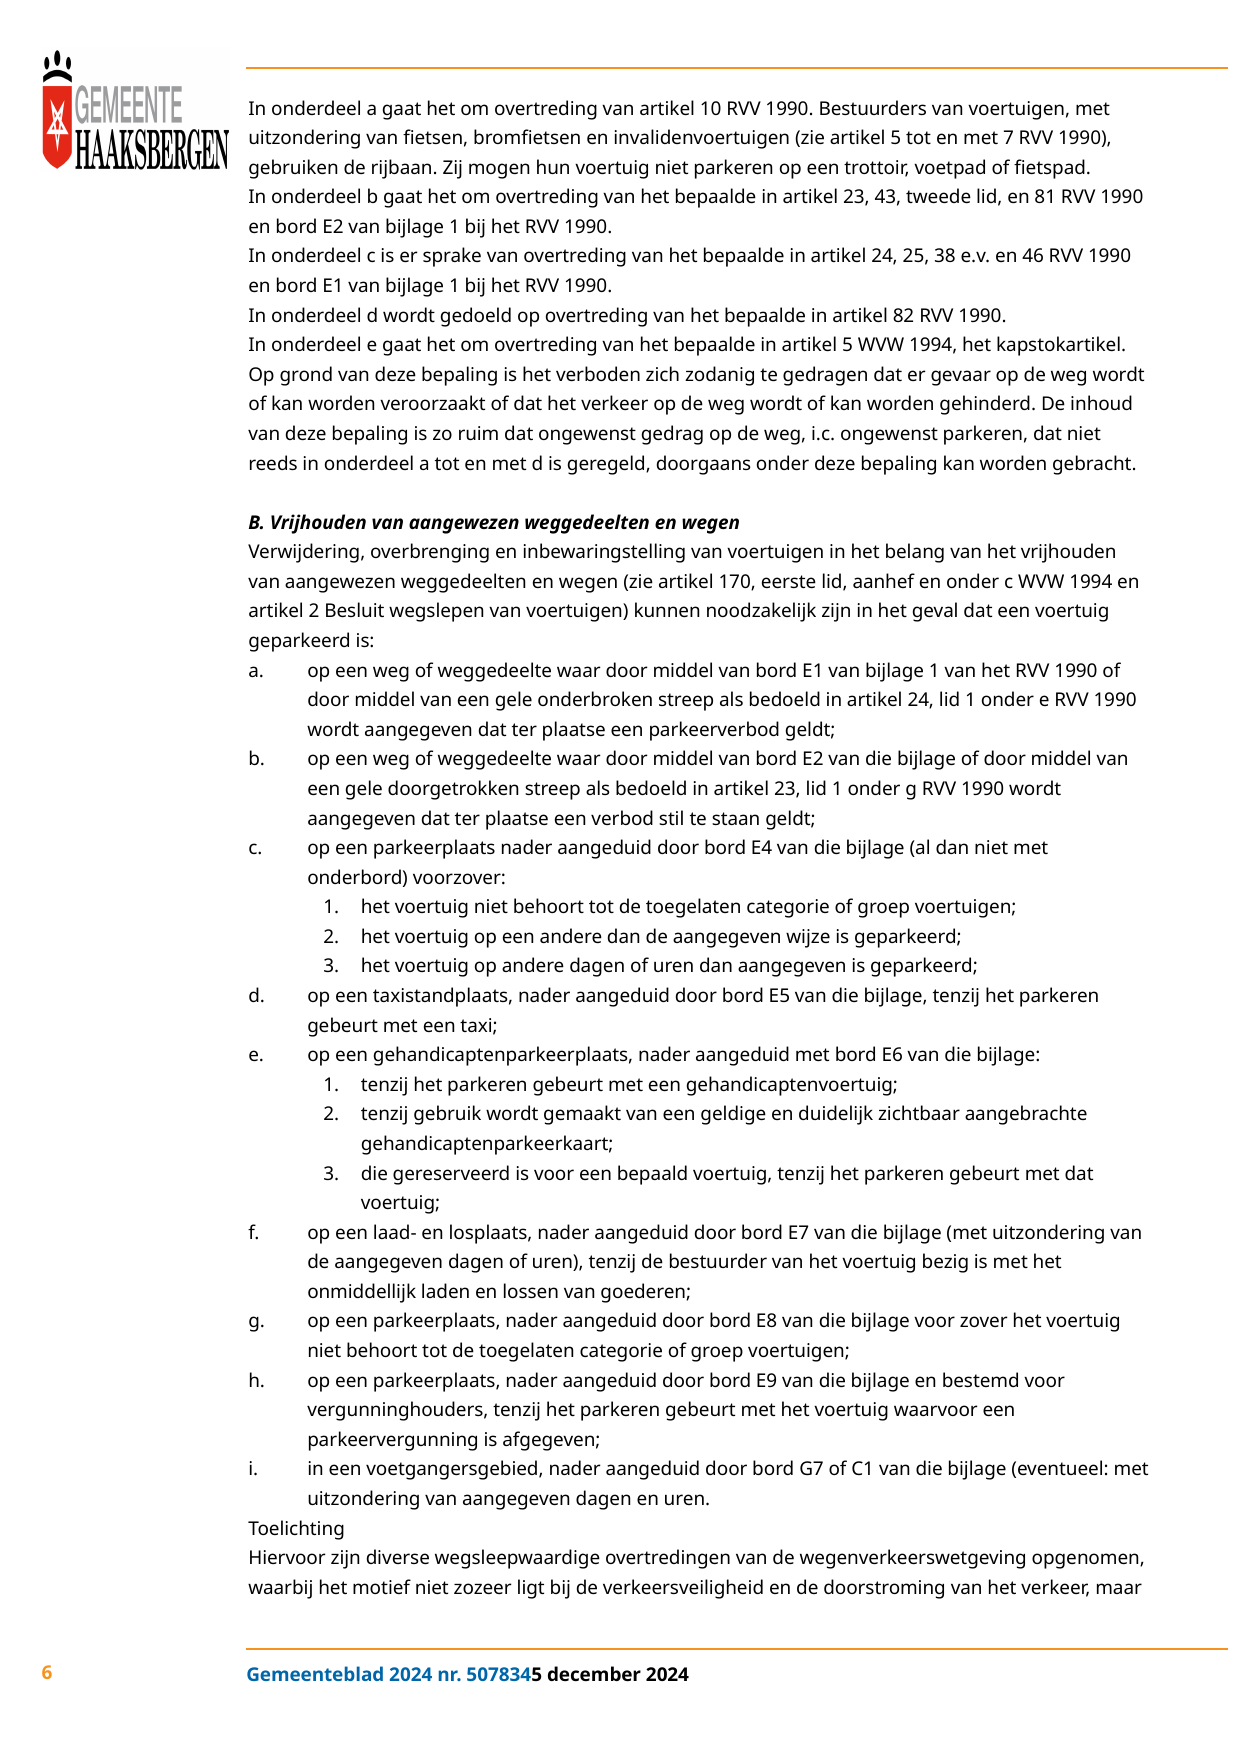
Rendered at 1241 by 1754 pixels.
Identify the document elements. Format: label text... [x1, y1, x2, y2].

list op een parkeerplaats, nader aangeduid door bord E9 van die bijlage en bestemd voor vergunninghouders, tenzij het parkeren gebeurt met het voertuig waarvoor een parkeervergunning is afgegeven; [248, 1367, 1152, 1452]
list tenzij gebruik wordt gemaakt van een geldige en duidelijk zichtbaar aangebrachte gehandicaptenparkeerkaart; [323, 1101, 1152, 1156]
text B. Vrijhouden van aangewezen weggedeelten en wegen [248, 509, 1152, 535]
picture [41, 47, 231, 172]
list op een weg of weggedeelte waar door middel van bord E2 van die bijlage of door middel van een gele doorgetrokken streep als bedoeld in artikel 23, lid 1 onder g RVV 1990 wordt aangegeven dat ter plaatse een verbod stil te staan geldt; [248, 746, 1152, 831]
list het voertuig niet behoort tot de toegelaten categorie of groep voertuigen; [323, 893, 1152, 919]
text In onderdeel a gaat het om overtreding van artikel 10 RVV 1990. Bestuurders van voertuigen, met uitzondering van fietsen, bromfietsen en invalidenvoertuigen (zie artikel 5 tot en met 7 RVV 1990), gebruiken de rijbaan. Zij mogen hun voertuig niet parkeren op een trottoir, voetpad of fietspad. [248, 95, 1152, 180]
text Toelichting [248, 1515, 1152, 1541]
list op een taxistandplaats, nader aangeduid door bord E5 van die bijlage, tenzij het parkeren gebeurt met een taxi; [248, 982, 1152, 1038]
text In onderdeel b gaat het om overtreding van het bepaalde in artikel 23, 43, tweede lid, en 81 RVV 1990 en bord E2 van bijlage 1 bij het RVV 1990. [248, 183, 1152, 239]
text In onderdeel e gaat het om overtreding van het bepaalde in artikel 5 WVW 1994, het kapstokartikel. Op grond van deze bepaling is het verboden zich zodanig te gedragen dat er gevaar op de weg wordt of kan worden veroorzaakt of dat het verkeer op de weg wordt of kan worden gehinderd. De inhoud van deze bepaling is zo ruim dat ongewenst gedrag op de weg, i.c. ongewenst parkeren, dat niet reeds in onderdeel a tot en met d is geregeld, doorgaans onder deze bepaling kan worden gebracht. [248, 331, 1152, 476]
text Verwijdering, overbrenging en inbewaringstelling van voertuigen in het belang van het vrijhouden van aangewezen weggedeelten en wegen (zie artikel 170, eerste lid, aanhef en onder c WVW 1994 en artikel 2 Besluit wegslepen van voertuigen) kunnen noodzakelijk zijn in het geval dat een voertuig geparkeerd is: [248, 538, 1152, 653]
list op een parkeerplaats, nader aangeduid door bord E8 van die bijlage voor zover het voertuig niet behoort tot de toegelaten categorie of groep voertuigen; [248, 1308, 1152, 1363]
text Hiervoor zijn diverse wegsleepwaardige overtredingen van de wegenverkeerswetgeving opgenomen, waarbij het motief niet zozeer ligt bij de verkeersveiligheid en de doorstroming van het verkeer, maar [248, 1544, 1152, 1600]
list op een gehandicaptenparkeerplaats, nader aangeduid met bord E6 van die bijlage: [248, 1041, 1152, 1067]
text In onderdeel c is er sprake van overtreding van het bepaalde in artikel 24, 25, 38 e.v. en 46 RVV 1990 en bord E1 van bijlage 1 bij het RVV 1990. [248, 243, 1152, 298]
list op een parkeerplaats nader aangeduid door bord E4 van die bijlage (al dan niet met onderbord) voorzover: [248, 834, 1152, 890]
list op een laad- en losplaats, nader aangeduid door bord E7 van die bijlage (met uitzondering van de aangegeven dagen of uren), tenzij de bestuurder van het voertuig bezig is met het onmiddellijk laden en lossen van goederen; [248, 1219, 1152, 1304]
list op een weg of weggedeelte waar door middel van bord E1 van bijlage 1 van het RVV 1990 of door middel van een gele onderbroken streep als bedoeld in artikel 24, lid 1 onder e RVV 1990 wordt aangegeven dat ter plaatse een parkeerverbod geldt; [248, 657, 1152, 742]
list tenzij het parkeren gebeurt met een gehandicaptenvoertuig; [323, 1071, 1152, 1097]
list het voertuig op andere dagen of uren dan aangegeven is geparkeerd; [323, 953, 1152, 978]
list in een voetgangersgebied, nader aangeduid door bord G7 of C1 van die bijlage (eventueel: met uitzondering van aangegeven dagen en uren. [248, 1456, 1152, 1511]
list die gereserveerd is voor een bepaald voertuig, tenzij het parkeren gebeurt met dat voertuig; [323, 1160, 1152, 1215]
text In onderdeel d wordt gedoeld op overtreding van het bepaalde in artikel 82 RVV 1990. [248, 302, 1152, 328]
list het voertuig op een andere dan de aangegeven wijze is geparkeerd; [323, 923, 1152, 949]
